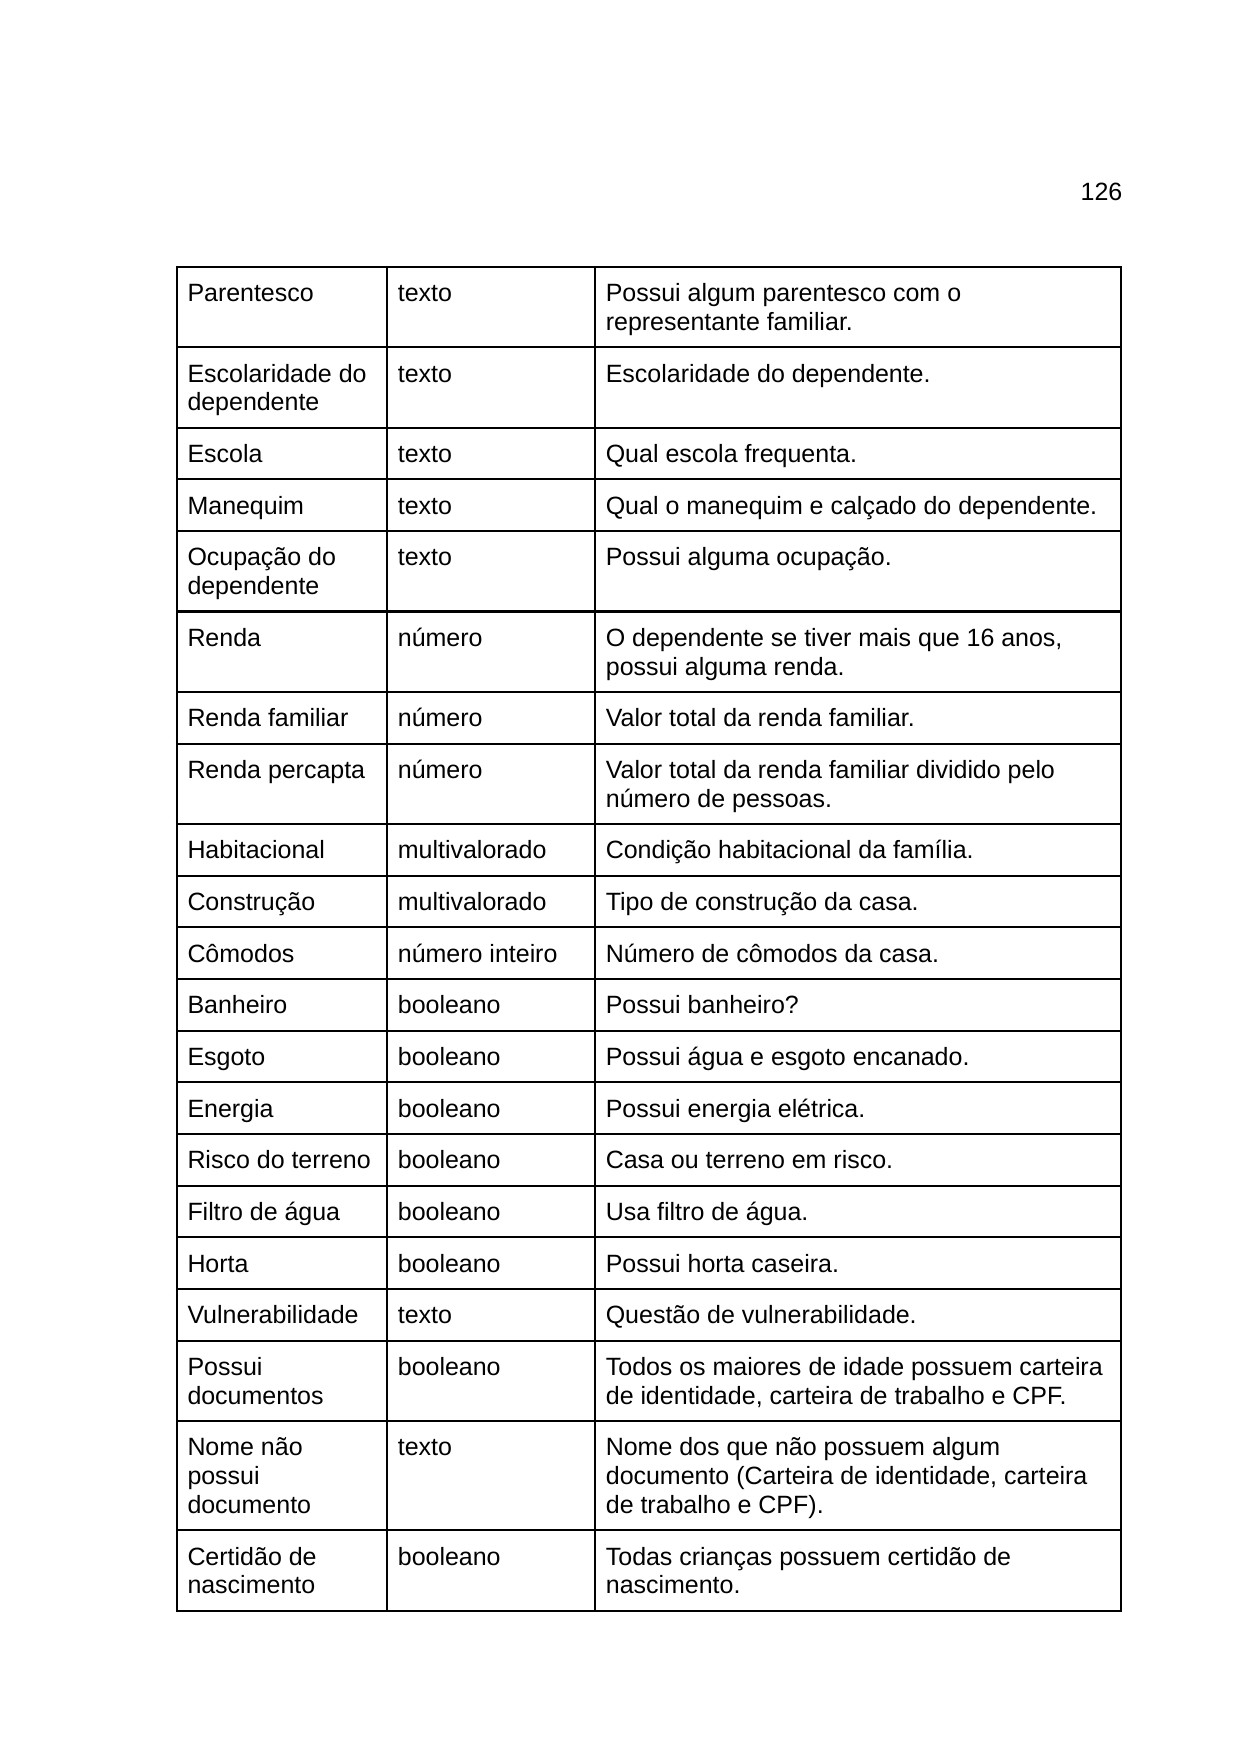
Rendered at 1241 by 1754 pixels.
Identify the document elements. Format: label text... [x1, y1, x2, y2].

table_cell Qual escola frequenta. [596, 429, 1120, 478]
table_cell booleano [388, 1238, 594, 1288]
table_cell Casa ou terreno em risco. [596, 1135, 1120, 1184]
table_cell número [388, 745, 594, 823]
table_cell Ocupação do dependente [178, 532, 386, 610]
table_cell Possui banheiro? [596, 980, 1120, 1029]
table_cell Escolaridade do dependente [178, 348, 386, 427]
table_cell Esgoto [178, 1032, 386, 1081]
table_cell Número de cômodos da casa. [596, 928, 1120, 978]
table_cell Todas crianças possuem certidão de nascimento. [596, 1531, 1120, 1609]
table_cell Certidão de nascimento [178, 1531, 386, 1609]
table_cell booleano [388, 1083, 594, 1133]
table_cell Risco do terreno [178, 1135, 386, 1184]
table_cell Escolaridade do dependente. [596, 348, 1120, 427]
table_cell Energia [178, 1083, 386, 1133]
table_cell Valor total da renda familiar dividido pelo número de pessoas. [596, 745, 1120, 823]
table_cell Construção [178, 877, 386, 926]
table_cell Renda familiar [178, 693, 386, 742]
table_cell Escola [178, 429, 386, 478]
table_cell Possui documentos [178, 1342, 386, 1420]
table_cell número inteiro [388, 928, 594, 978]
table_cell multivalorado [388, 877, 594, 926]
table_cell Qual o manequim e calçado do dependente. [596, 480, 1120, 530]
table_cell Vulnerabilidade [178, 1290, 386, 1339]
table_cell Possui alguma ocupação. [596, 532, 1120, 610]
table_cell Todos os maiores de idade possuem carteira de identidade, carteira de trabalho e CPF. [596, 1342, 1120, 1420]
table_cell Condição habitacional da família. [596, 825, 1120, 874]
table_cell Renda [178, 613, 386, 691]
table_cell texto [388, 348, 594, 427]
table_cell Nome dos que não possuem algum documento (Carteira de identidade, carteira de trabalho e CPF). [596, 1422, 1120, 1529]
table_cell Banheiro [178, 980, 386, 1029]
table_cell Habitacional [178, 825, 386, 874]
table_cell Possui água e esgoto encanado. [596, 1032, 1120, 1081]
table_cell Possui algum parentesco com o representante familiar. [596, 268, 1120, 346]
table_cell Filtro de água [178, 1187, 386, 1236]
table_cell Cômodos [178, 928, 386, 978]
table_cell booleano [388, 980, 594, 1029]
table_cell Questão de vulnerabilidade. [596, 1290, 1120, 1339]
table_cell número [388, 613, 594, 691]
table_cell texto [388, 1422, 594, 1529]
table_cell Parentesco [178, 268, 386, 346]
table_cell texto [388, 532, 594, 610]
table_cell booleano [388, 1135, 594, 1184]
table_cell O dependente se tiver mais que 16 anos, possui alguma renda. [596, 613, 1120, 691]
table_cell booleano [388, 1531, 594, 1609]
table_cell texto [388, 480, 594, 530]
table_cell Possui energia elétrica. [596, 1083, 1120, 1133]
table_cell booleano [388, 1187, 594, 1236]
table_cell texto [388, 1290, 594, 1339]
table_cell Valor total da renda familiar. [596, 693, 1120, 742]
table_cell booleano [388, 1032, 594, 1081]
table_cell booleano [388, 1342, 594, 1420]
table_cell Nome não possui documento [178, 1422, 386, 1529]
table_cell Horta [178, 1238, 386, 1288]
table_cell Tipo de construção da casa. [596, 877, 1120, 926]
table_cell multivalorado [388, 825, 594, 874]
table_cell texto [388, 429, 594, 478]
table_cell Possui horta caseira. [596, 1238, 1120, 1288]
table_cell Usa filtro de água. [596, 1187, 1120, 1236]
table_cell Manequim [178, 480, 386, 530]
table_cell texto [388, 268, 594, 346]
table_cell Renda percapta [178, 745, 386, 823]
table_cell número [388, 693, 594, 742]
